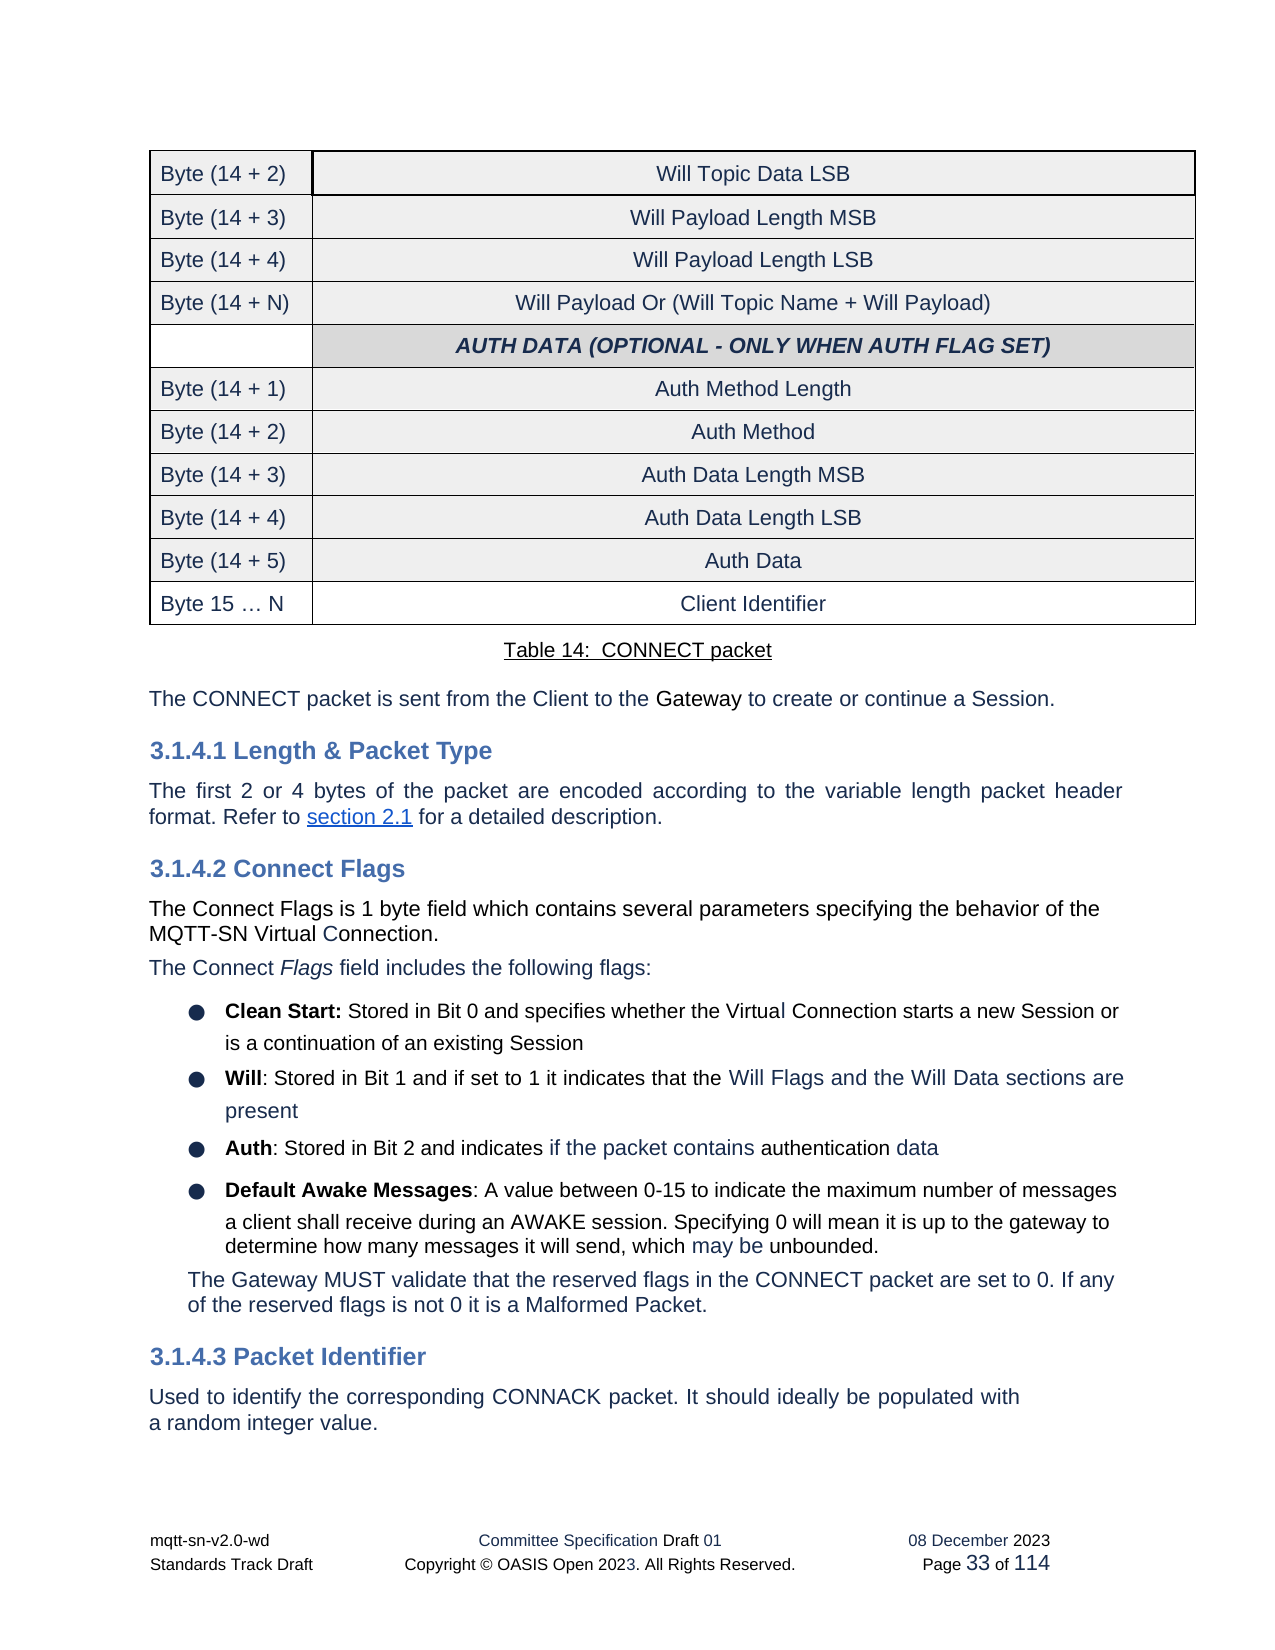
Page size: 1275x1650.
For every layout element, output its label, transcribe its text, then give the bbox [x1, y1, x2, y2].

table_cell [151, 325, 312, 367]
text Used to identify the corresponding CONNACK packet. It should ideally be populated with a random integer value. [148, 1384, 1022, 1435]
table_cell Byte (14 + 3) [151, 195, 312, 238]
subtitle 3.1.4.2 Connect Flags [150, 854, 1124, 883]
table_cell Byte (14 + 5) [151, 539, 312, 581]
table_cell Auth Data Length LSB [313, 495, 1195, 538]
table_cell Will Topic Data LSB [314, 152, 1194, 194]
table_cell Client Identifier [313, 581, 1195, 624]
table_cell Byte (14 + 3) [151, 454, 312, 495]
text Table 14: CONNECT packet [150, 638, 1125, 662]
table_cell Byte (14 + N) [151, 282, 312, 324]
table_cell Auth Data [313, 538, 1195, 581]
list Default Awake Messages: A value between 0-15 to indicate the maximum number of messages a client shall receive during an AWAKE session. Specifying 0 will mean it is up to the gateway to determine how many messages it will send, which may be unbounded. [187, 1167, 1124, 1259]
list Auth: Stored in Bit 2 and indicates if the packet contains authentication data [187, 1124, 1124, 1167]
list Clean Start: Stored in Bit 0 and specifies whether the Virtual Connection starts a new Session or is a continuation of an existing Session [187, 988, 1124, 1055]
subtitle 3.1.4.1 Length & Packet Type [150, 736, 1124, 765]
table_cell Will Payload Length LSB [313, 238, 1195, 281]
table_cell Will Payload Length MSB [313, 196, 1195, 238]
text The Connect Flags field includes the following flags: [148, 954, 1124, 980]
table_cell Byte (14 + 4) [151, 239, 312, 281]
text The Connect Flags is 1 byte field which contains several parameters specifying the behavior of the MQTT-SN Virtual Connection. [148, 896, 1124, 946]
table_cell Byte (14 + 1) [151, 368, 312, 409]
table_cell Auth Data Length MSB [313, 453, 1195, 495]
list Will: Stored in Bit 1 and if set to 1 it indicates that the Will Flags and the Will Data sections are present [187, 1055, 1124, 1123]
text The first 2 or 4 bytes of the packet are encoded according to the variable length packet header format. Refer to section 2.1 for a detailed description. [148, 778, 1124, 829]
table_cell AUTH DATA (OPTIONAL - ONLY WHEN AUTH FLAG SET) [313, 324, 1195, 367]
table_cell Byte (14 + 2) [151, 151, 311, 194]
table_cell Byte (14 + 4) [151, 496, 312, 538]
subtitle 3.1.4.3 Packet Identifier [150, 1342, 1124, 1371]
table_cell Auth Method [313, 410, 1195, 452]
table_cell Byte (14 + 2) [151, 411, 312, 452]
table_cell Will Payload Or (Will Topic Name + Will Payload) [313, 281, 1195, 324]
table_cell Byte 15 … N [151, 582, 312, 624]
text The Gateway MUST validate that the reserved flags in the CONNECT packet are set to 0. If any of the reserved flags is not 0 it is a Malformed Packet. [187, 1267, 1124, 1317]
table_cell Auth Method Length [313, 367, 1195, 409]
text The CONNECT packet is sent from the Client to the Gateway to create or continue a Session. [148, 686, 1124, 711]
